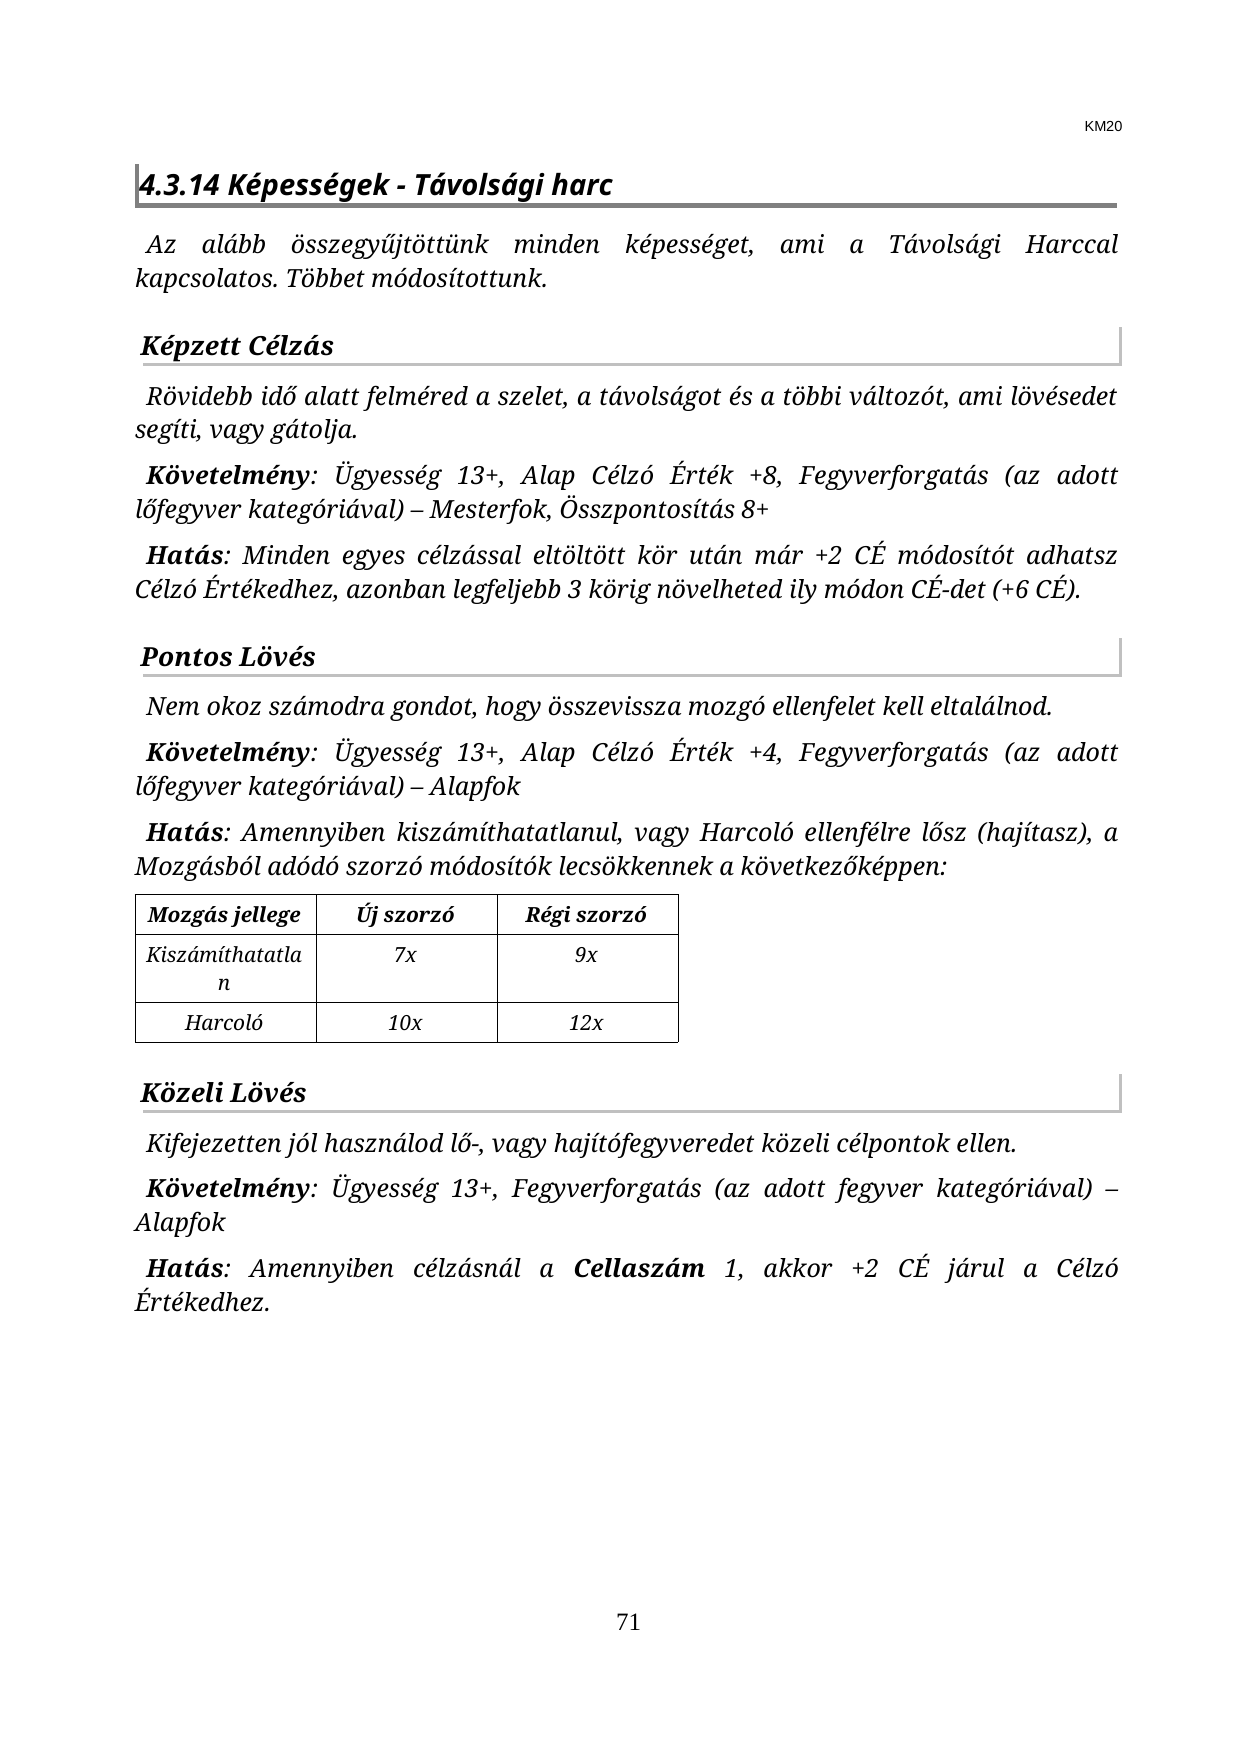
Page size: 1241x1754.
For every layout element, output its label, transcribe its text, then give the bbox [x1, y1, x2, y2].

text Nem okoz számodra gondot, hogy összevissza mozgó ellenfelet kell eltalálnod. [134, 689, 1122, 723]
table_cell 12x [498, 1003, 678, 1042]
subtitle Pontos Lövés [140, 638, 1119, 674]
subtitle Képzett Célzás [140, 327, 1119, 363]
text Hatás: Amennyiben célzásnál a Cellaszám 1, akkor +2 CÉ járul a Célzó Értékedhez. [134, 1251, 1122, 1319]
table_cell 9x [498, 935, 678, 1002]
text Követelmény: Ügyesség 13+, Alap Célzó Érték +8, Fegyverforgatás (az adott lőfegyver kategóriával) – Mesterfok, Összpontosítás 8+ [134, 458, 1122, 526]
table_header Új szorzó [317, 895, 497, 934]
table_cell 7x [317, 935, 497, 1002]
table_header Mozgás jellege [136, 895, 316, 934]
table_cell Kiszámíthatatlan [136, 935, 316, 1002]
subtitle Közeli Lövés [140, 1074, 1119, 1110]
table_cell Harcoló [136, 1003, 316, 1042]
text Követelmény: Ügyesség 13+, Fegyverforgatás (az adott fegyver kategóriával) – Alapfok [134, 1171, 1122, 1239]
text Hatás: Amennyiben kiszámíthatatlanul, vagy Harcoló ellenfélre lősz (hajítasz), a Mozgásból adódó szorzó módosítók lecsökkennek a következőképpen: [134, 814, 1122, 882]
text Hatás: Minden egyes célzással eltöltött kör után már +2 CÉ módosítót adhatsz Célzó Értékedhez, azonban legfeljebb 3 körig növelheted ily módon CÉ-det (+6 CÉ). [134, 537, 1122, 605]
text Az alább összegyűjtöttünk minden képességet, ami a Távolsági Harccal kapcsolatos. Többet módosítottunk. [134, 227, 1122, 294]
text Kifejezetten jól használod lő-, vagy hajítófegyveredet közeli célpontok ellen. [134, 1125, 1122, 1159]
table_header Régi szorzó [498, 895, 678, 934]
text Követelmény: Ügyesség 13+, Alap Célzó Érték +4, Fegyverforgatás (az adott lőfegyver kategóriával) – Alapfok [134, 735, 1122, 803]
text Rövidebb idő alatt felméred a szelet, a távolságot és a többi változót, ami lövésedet segíti, vagy gátolja. [134, 378, 1122, 446]
subtitle Képességek - Távolsági harc [139, 164, 1122, 204]
table_cell 10x [317, 1003, 497, 1042]
